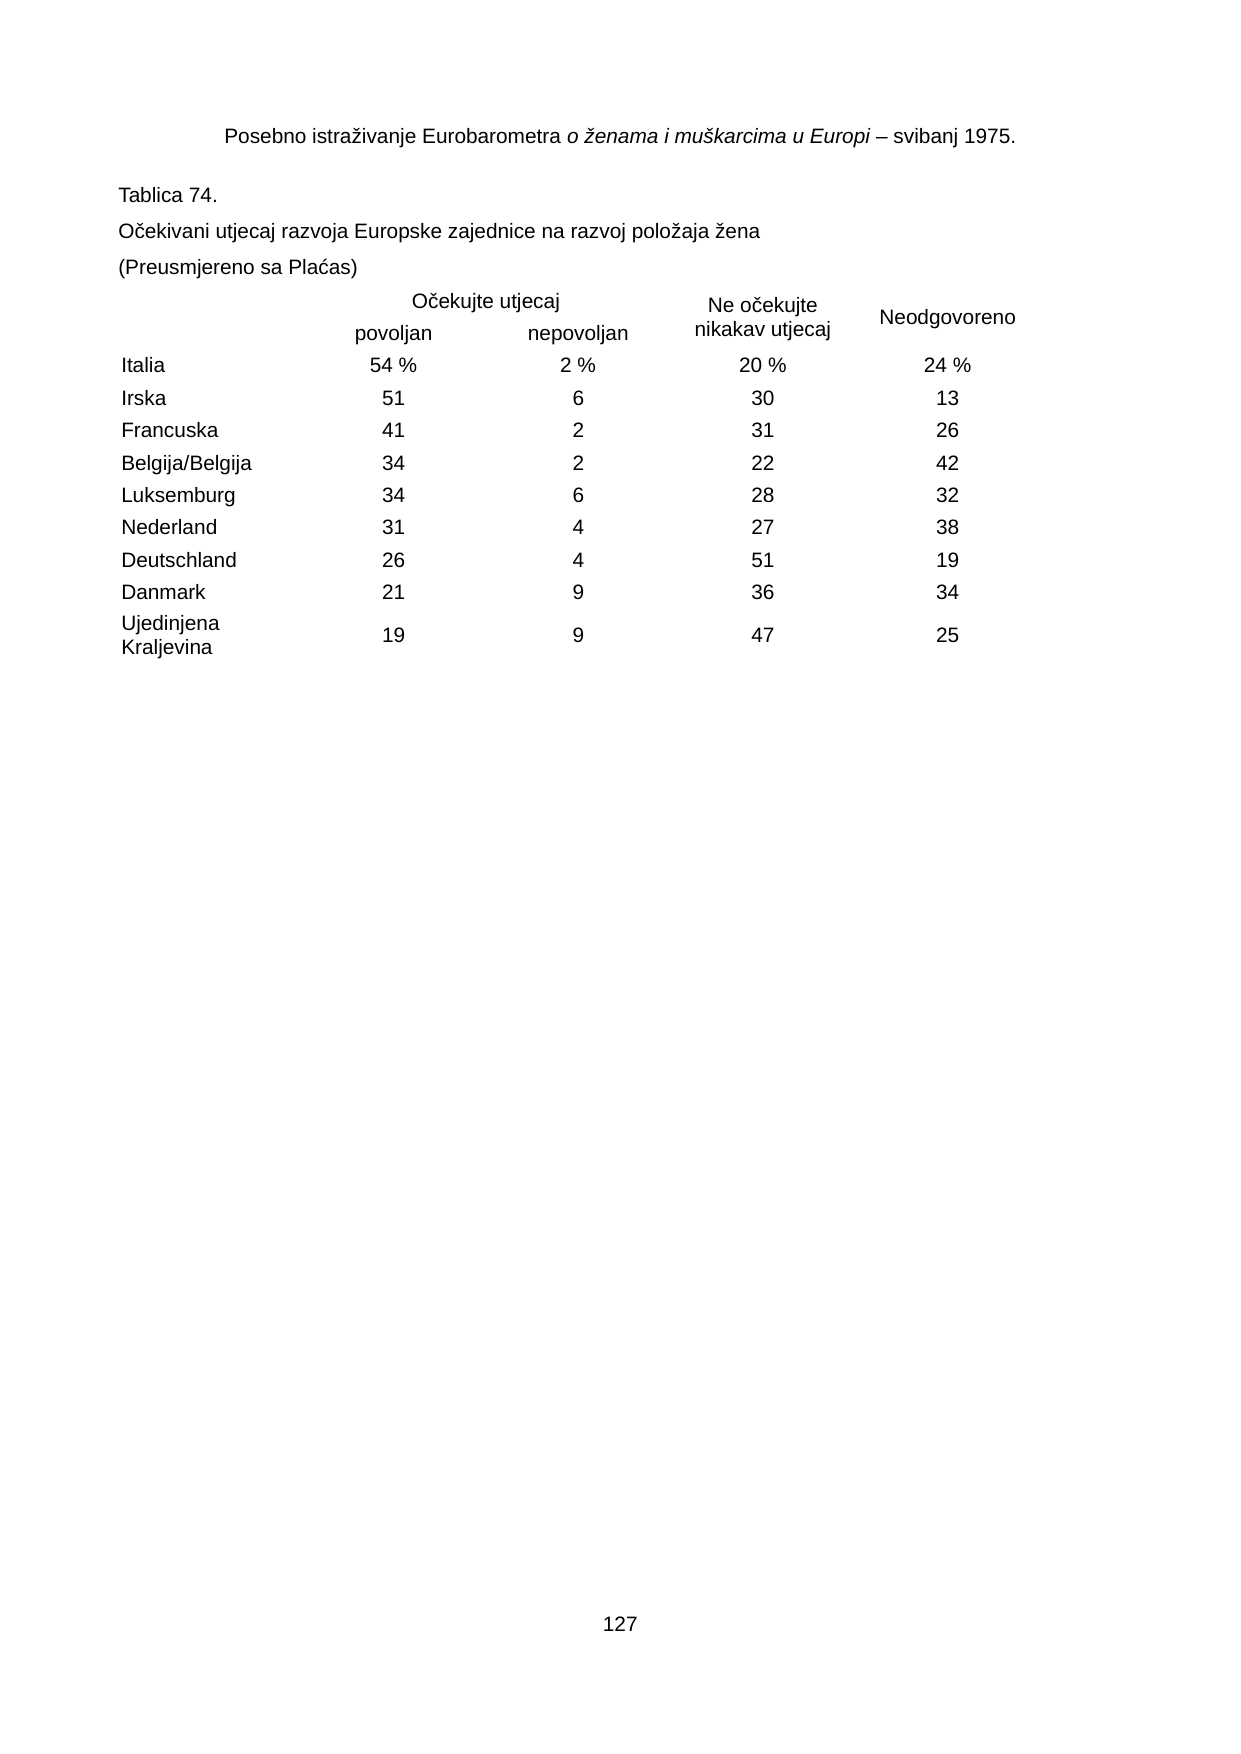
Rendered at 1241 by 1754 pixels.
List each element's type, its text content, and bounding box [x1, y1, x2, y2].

table_cell 19 [301, 608, 486, 662]
text Očekivani utjecaj razvoja Europske zajednice na razvoj položaja žena [118, 219, 1122, 243]
table_cell Deutschland [118, 544, 301, 576]
table_header Neodgovoreno [855, 284, 1040, 349]
table_cell 42 [855, 446, 1040, 479]
table_cell 6 [486, 479, 670, 511]
table_cell 30 [670, 381, 855, 414]
table_cell 34 [855, 576, 1040, 608]
table_cell 34 [301, 446, 486, 479]
table_cell 38 [855, 511, 1040, 543]
table_cell Luksemburg [118, 479, 301, 511]
table_cell 4 [486, 511, 670, 543]
table_header Ne očekujte nikakav utjecaj [670, 284, 855, 349]
table_cell Ujedinjena Kraljevina [118, 608, 301, 662]
table_cell 51 [670, 544, 855, 576]
table_cell 31 [670, 414, 855, 446]
table_cell povoljan [301, 317, 486, 349]
table_cell Danmark [118, 576, 301, 608]
table_header Očekujte utjecaj [301, 284, 670, 317]
table_cell Italia [118, 349, 301, 381]
table_cell 4 [486, 544, 670, 576]
table_cell 47 [670, 608, 855, 662]
table_header [118, 284, 301, 317]
table_cell 6 [486, 381, 670, 414]
table_cell 34 [301, 479, 486, 511]
table_cell 32 [855, 479, 1040, 511]
table_cell 27 [670, 511, 855, 543]
table_cell 28 [670, 479, 855, 511]
table_cell 36 [670, 576, 855, 608]
table_cell 9 [486, 608, 670, 662]
table_cell 24 % [855, 349, 1040, 381]
table_cell 51 [301, 381, 486, 414]
table_cell 21 [301, 576, 486, 608]
table_cell 54 % [301, 349, 486, 381]
table_cell 25 [855, 608, 1040, 662]
table_cell 26 [301, 544, 486, 576]
table_cell 2 [486, 446, 670, 479]
table_cell 2 % [486, 349, 670, 381]
table_cell 22 [670, 446, 855, 479]
table_cell 20 % [670, 349, 855, 381]
table_cell 9 [486, 576, 670, 608]
table_cell 31 [301, 511, 486, 543]
table_cell nepovoljan [486, 317, 670, 349]
table_cell Irska [118, 381, 301, 414]
table_cell 13 [855, 381, 1040, 414]
table_cell 19 [855, 544, 1040, 576]
table_cell 41 [301, 414, 486, 446]
table_cell Francuska [118, 414, 301, 446]
text Tablica 74. [118, 183, 1122, 207]
table_cell Belgija/Belgija [118, 446, 301, 479]
table_cell 2 [486, 414, 670, 446]
table_cell 26 [855, 414, 1040, 446]
table_cell [118, 317, 301, 349]
text (Preusmjereno sa Plaćas) [118, 254, 1122, 278]
table_cell Nederland [118, 511, 301, 543]
